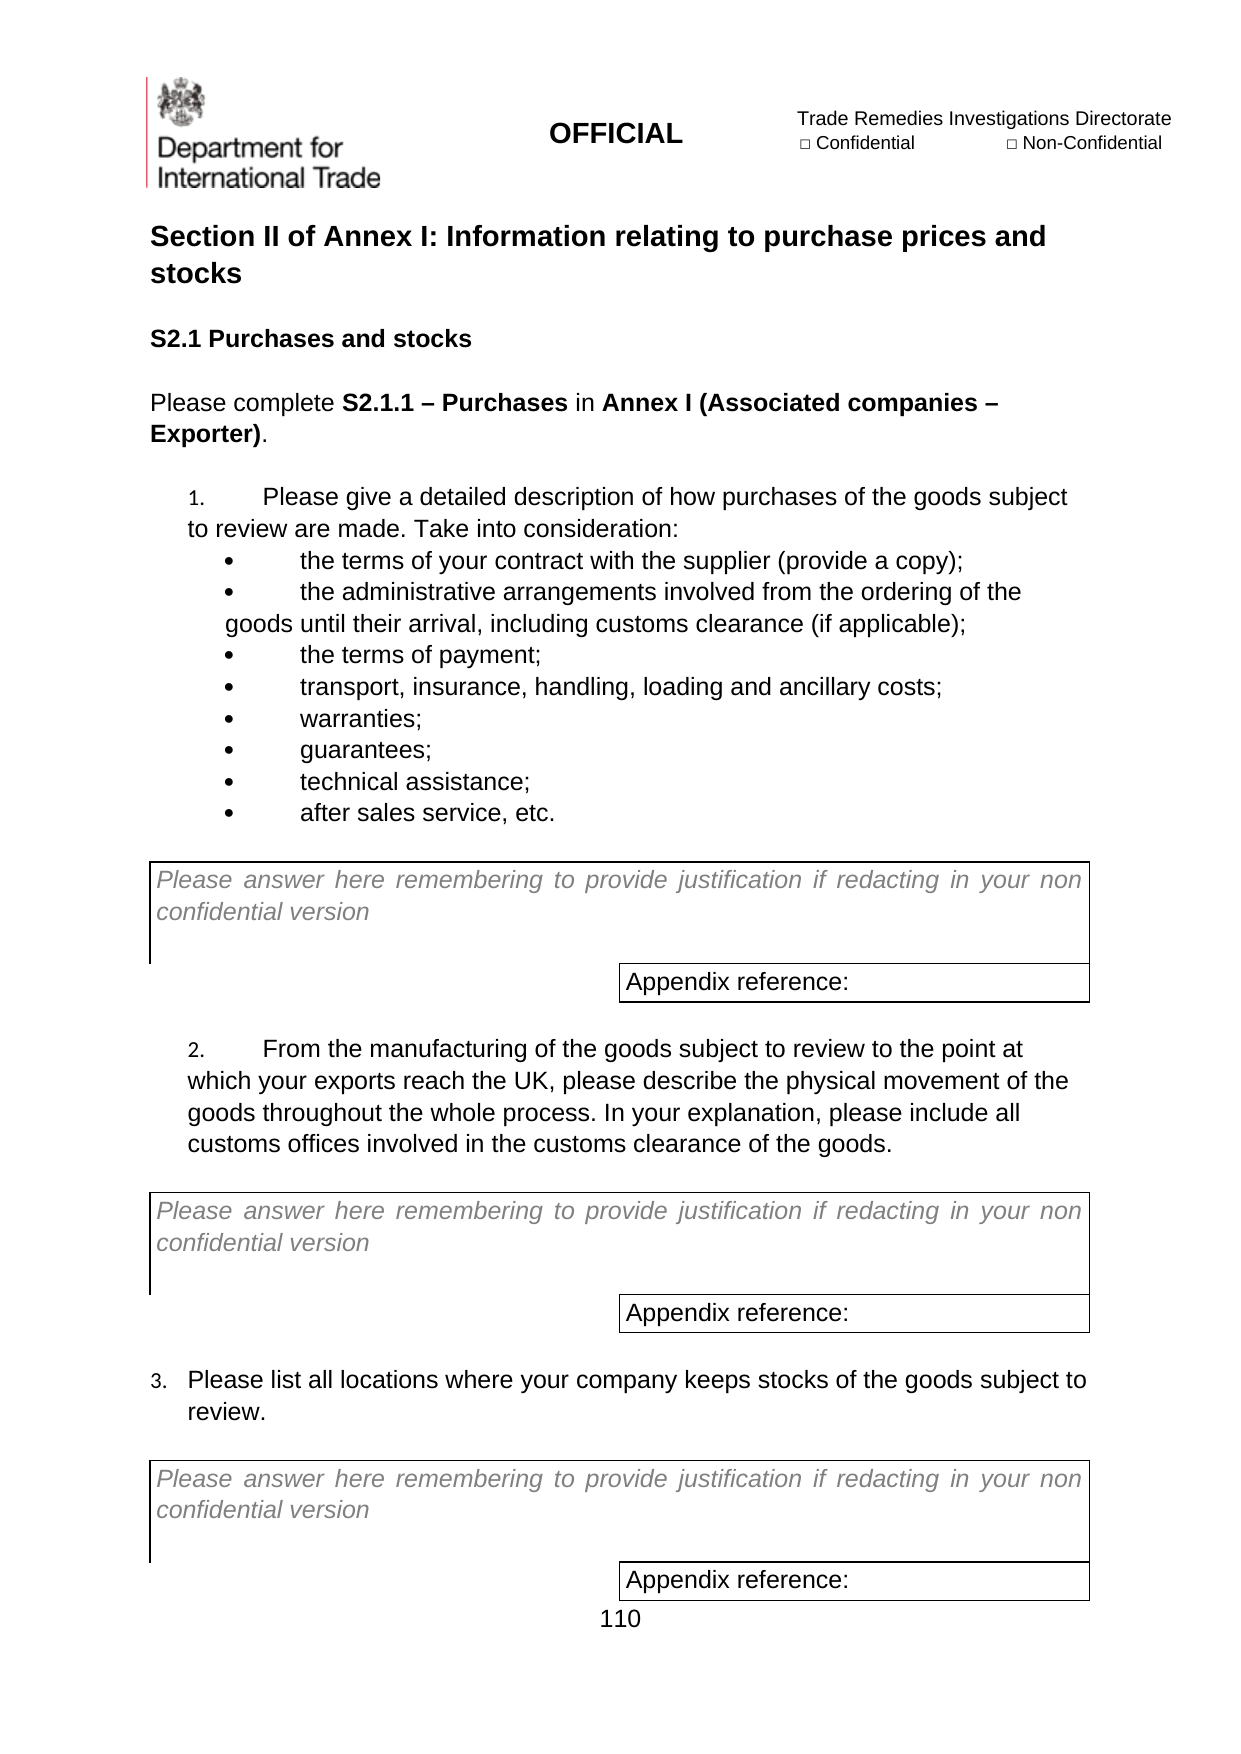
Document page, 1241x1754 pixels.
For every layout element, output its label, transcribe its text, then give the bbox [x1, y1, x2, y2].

table_header Please answer here remembering to provide justification if redacting in your non confidential version [151, 863, 1089, 963]
list From the manufacturing of the goods subject to review to the point at which your exports reach the UK, please describe the physical movement of the goods throughout the whole process. In your explanation, please include all customs offices involved in the customs clearance of the goods. [187, 1034, 1090, 1158]
list Please give a detailed description of how purchases of the goods subject to review are made. Take into consideration: [187, 482, 1090, 543]
table_cell [150, 1295, 619, 1332]
list the administrative arrangements involved from the ordering of the goods until their arrival, including customs clearance (if applicable); [225, 577, 1090, 638]
list guarantees; [225, 735, 1090, 764]
table_header Please answer here remembering to provide justification if redacting in your non confidential version [151, 1193, 1089, 1294]
table_cell Appendix reference: [620, 1295, 1089, 1332]
list Please list all locations where your company keeps stocks of the goods subject to review. [150, 1365, 1090, 1426]
table_header Please answer here remembering to provide justification if redacting in your non confidential version [151, 1461, 1089, 1561]
table_cell Appendix reference: [620, 1563, 1089, 1600]
table_cell [150, 964, 619, 1001]
list the terms of payment; [225, 640, 1090, 669]
list transport, insurance, handling, loading and ancillary costs; [225, 672, 1090, 701]
table_cell Appendix reference: [620, 964, 1089, 1001]
table_cell [150, 1563, 619, 1600]
text Please complete S2.1.1 – Purchases in Annex I (Associated companies – Exporter). [150, 387, 1090, 448]
subtitle S2.1 Purchases and stocks [150, 324, 1090, 353]
subtitle Section II of Annex I: Information relating to purchase prices and stocks [150, 219, 1090, 289]
list after sales service, etc. [225, 798, 1090, 827]
list the terms of your contract with the supplier (provide a copy); [225, 546, 1090, 574]
list technical assistance; [225, 767, 1090, 795]
list warranties; [225, 703, 1090, 732]
